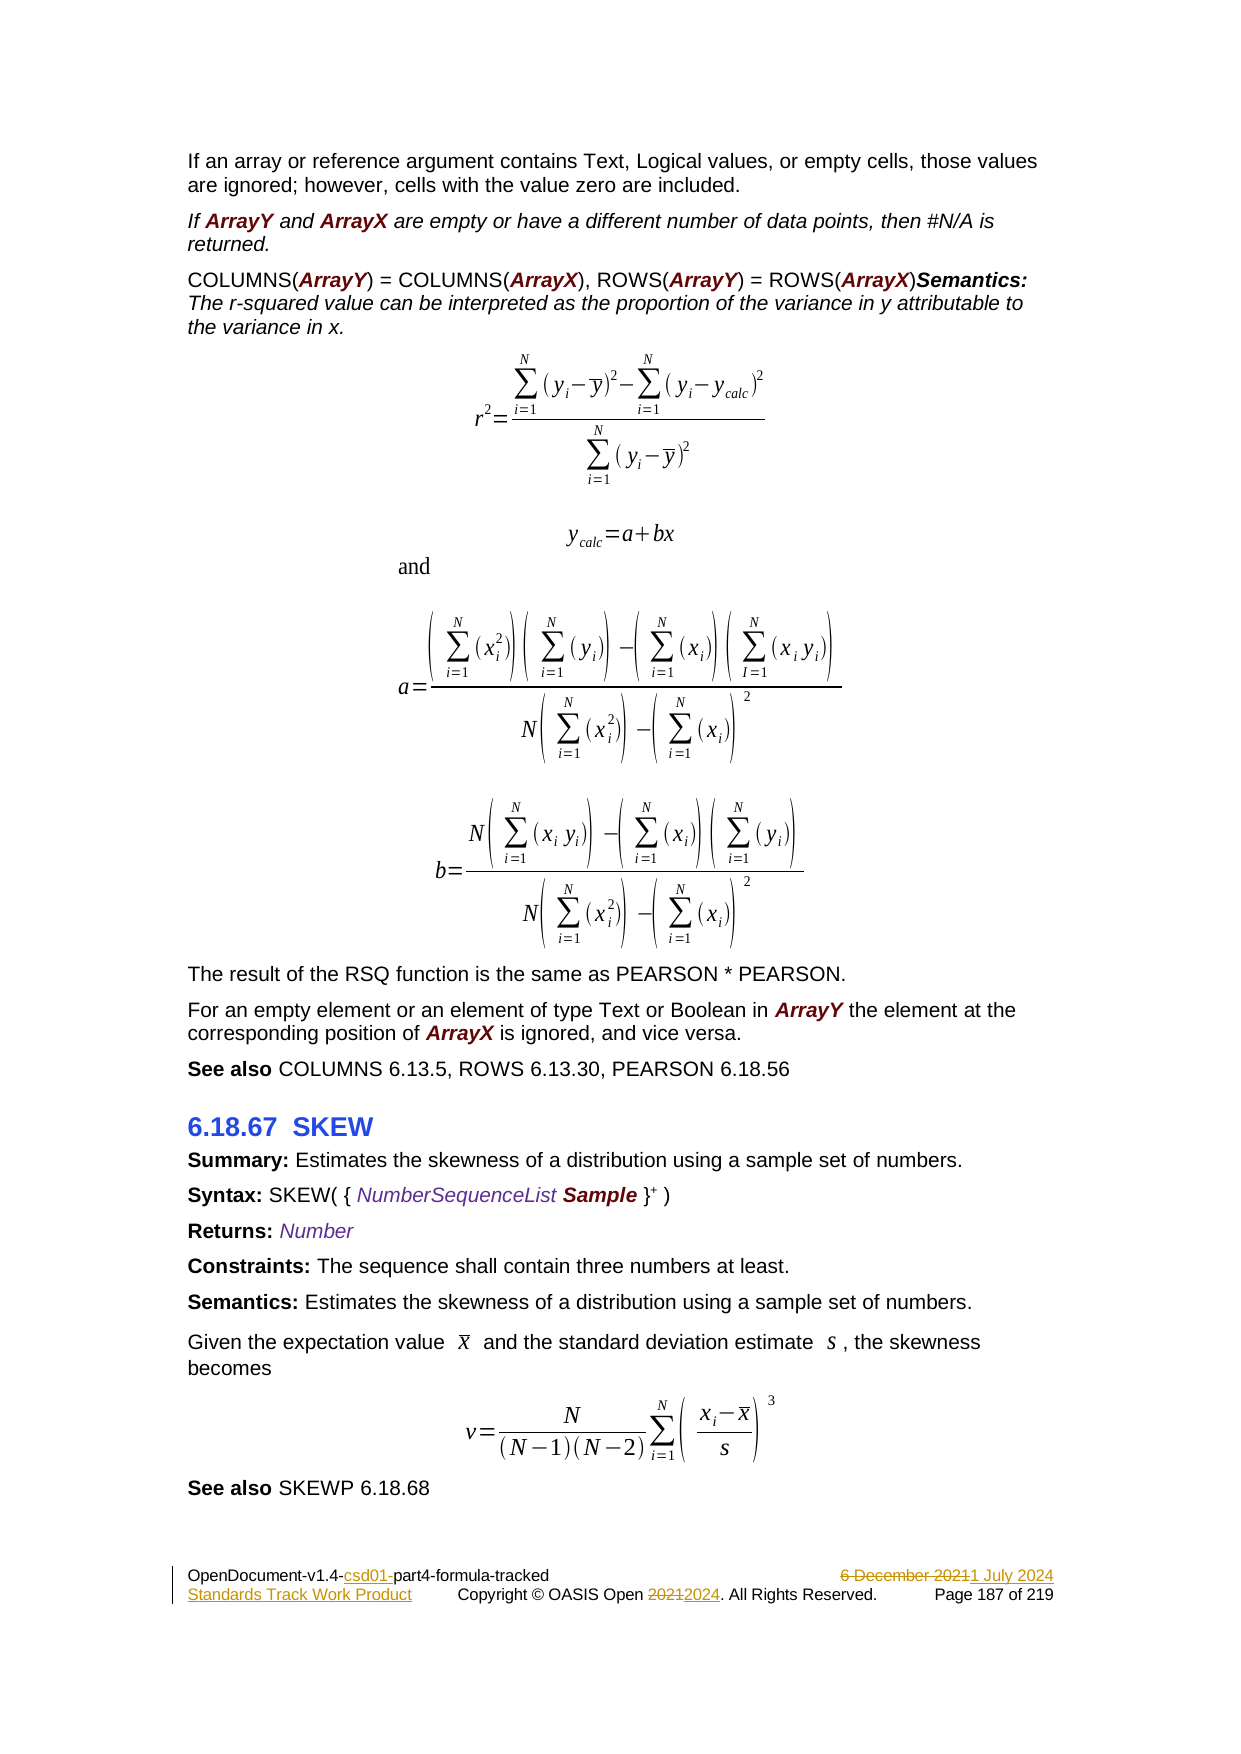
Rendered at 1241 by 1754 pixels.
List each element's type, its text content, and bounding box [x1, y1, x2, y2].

text Semantics: Estimates the skewness of a distribution using a sample set of numbers. [187, 1291, 1053, 1314]
text Constraints: The sequence shall contain three numbers at least. [187, 1255, 1053, 1278]
subtitle SKEW [187, 1112, 1053, 1142]
text See also SKEWP 6.18.68 [187, 1476, 1053, 1500]
text Returns: Number [187, 1219, 1053, 1243]
text The result of the RSQ function is the same as PEARSON * PEARSON. [187, 963, 1053, 986]
text Given the expectation value and the standard deviation estimate , the skewness becomes [187, 1326, 1053, 1380]
text For an empty element or an element of type Text or Boolean in ArrayY the element at the corresponding position of ArrayX is ignored, and vice versa. [187, 998, 1053, 1045]
text If ArrayY and ArrayX are empty or have a different number of data points, then #N/A is returned. [187, 209, 1053, 256]
text See also COLUMNS 6.13.5, ROWS 6.13.30, PEARSON 6.18.56 [187, 1057, 1053, 1081]
text COLUMNS(ArrayY) = COLUMNS(ArrayX), ROWS(ArrayY) = ROWS(ArrayX)Semantics: The r-squared value can be interpreted as the proportion of the variance in y attributable to the variance in x. [187, 268, 1053, 339]
text Syntax: SKEW( { NumberSequenceList Sample }+ ) [187, 1184, 1053, 1207]
text If an array or reference argument contains Text, Logical values, or empty cells, those values are ignored; however, cells with the value zero are included. [187, 150, 1053, 197]
text Summary: Estimates the skewness of a distribution using a sample set of numbers. [187, 1148, 1053, 1172]
